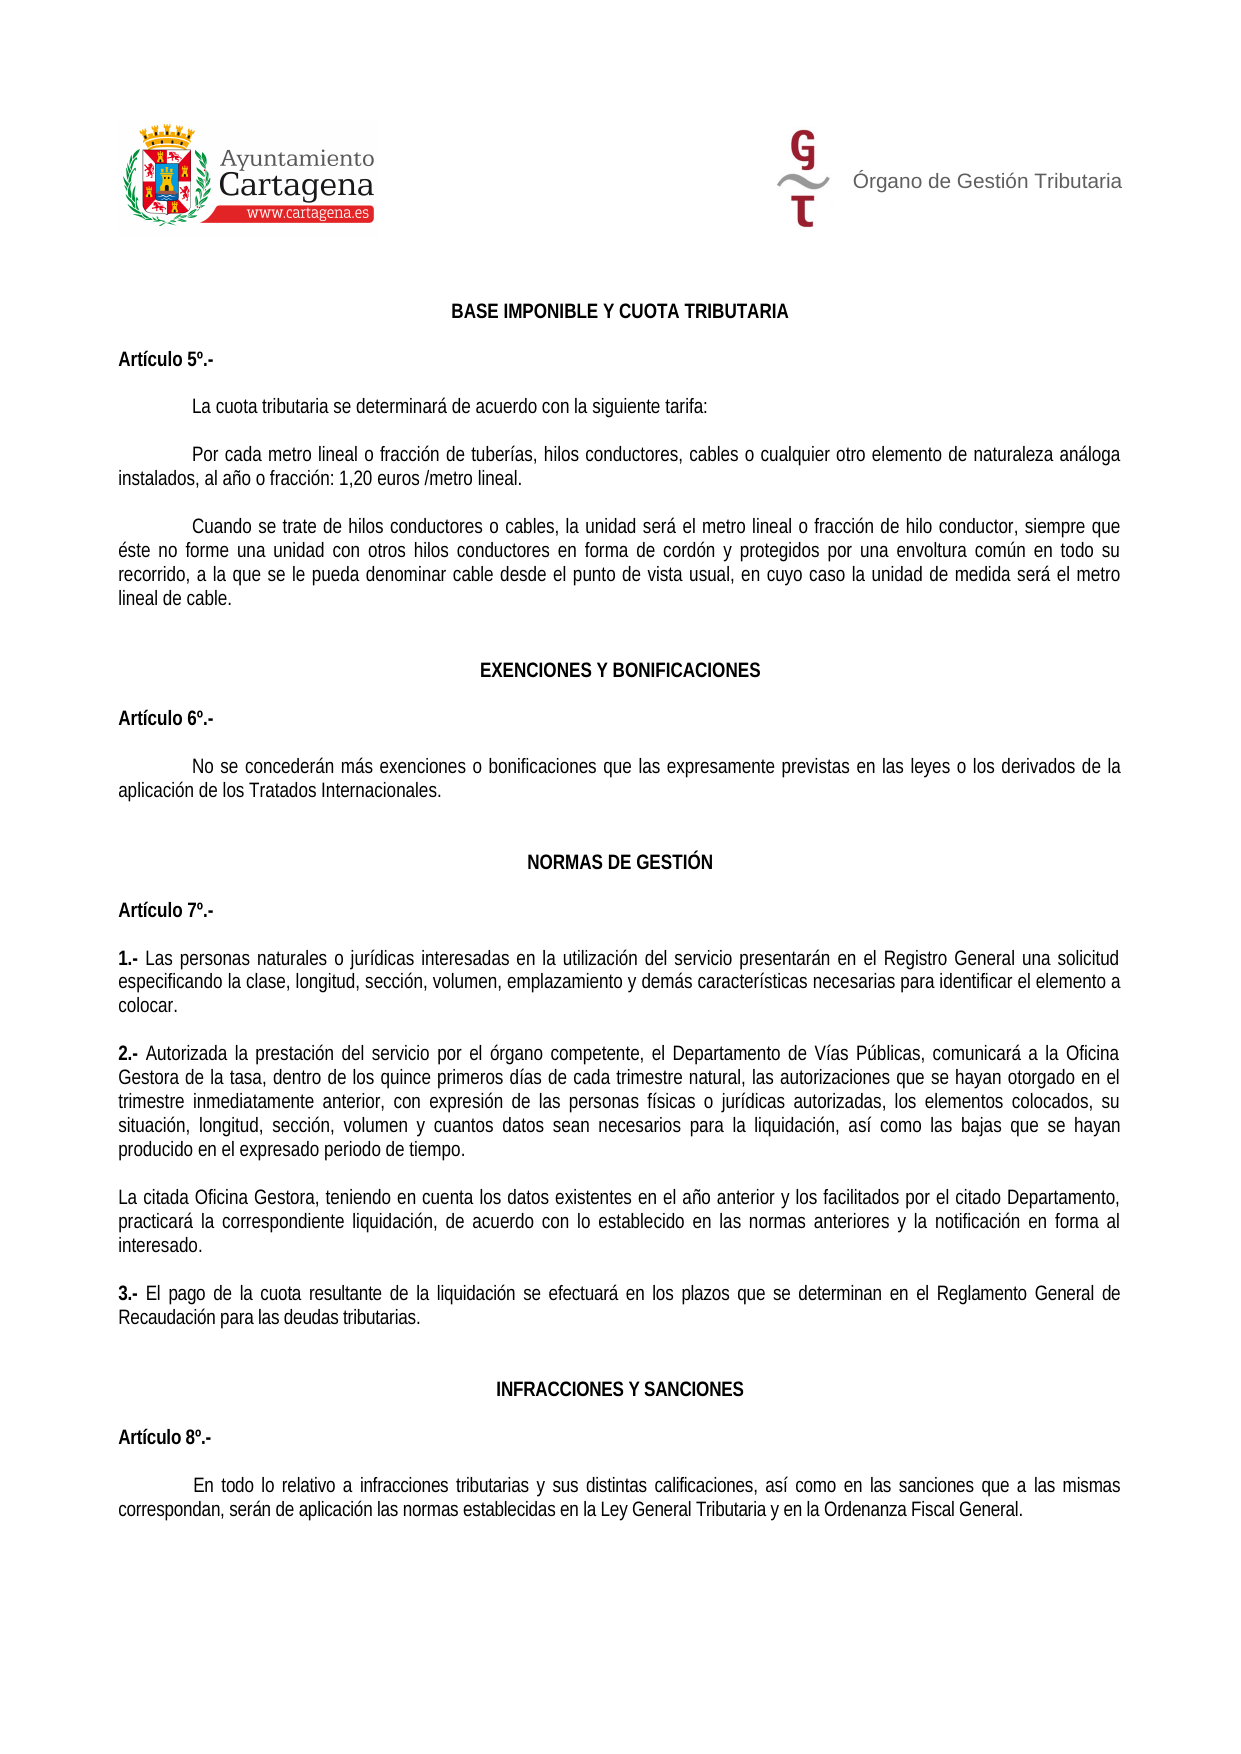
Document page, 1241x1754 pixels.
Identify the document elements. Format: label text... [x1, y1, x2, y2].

text 2.- Autorizada la prestación del servicio por el órgano competente, el Departamento de Vías Públicas, comunicará a la Oficina Gestora de la tasa, dentro de los quince primeros días de cada trimestre natural, las autorizaciones que se hayan otorgado en el trimestre inmediatamente anterior, con expresión de las personas físicas o jurídicas autorizadas, los elementos colocados, su situación, longitud, sección, volumen y cuantos datos sean necesarios para la liquidación, así como las bajas que se hayan producido en el expresado periodo de tiempo. [118, 1041, 1122, 1161]
picture [117, 119, 379, 236]
text Artículo 6º.- [118, 706, 1122, 730]
text EXENCIONES Y BONIFICACIONES [118, 658, 1122, 682]
text Artículo 5º.- [118, 346, 1122, 370]
text En todo lo relativo a infracciones tributarias y sus distintas calificaciones, así como en las sanciones que a las mismas correspondan, serán de aplicación las normas establecidas en la Ley General Tributaria y en la Ordenanza Fiscal General. [118, 1472, 1122, 1520]
text INFRACCIONES Y SANCIONES [118, 1377, 1122, 1401]
text La cuota tributaria se determinará de acuerdo con la siguiente tarifa: [118, 394, 1122, 418]
text Por cada metro lineal o fracción de tuberías, hilos conductores, cables o cualquier otro elemento de naturaleza análoga instalados, al año o fracción: 1,20 euros /metro lineal. [118, 442, 1122, 490]
text 1.- Las personas naturales o jurídicas interesadas en la utilización del servicio presentarán en el Registro General una solicitud especificando la clase, longitud, sección, volumen, emplazamiento y demás características necesarias para identificar el elemento a colocar. [118, 945, 1122, 1017]
text No se concederán más exenciones o bonificaciones que las expresamente previstas en las leyes o los derivados de la aplicación de los Tratados Internacionales. [118, 754, 1122, 802]
text La citada Oficina Gestora, teniendo en cuenta los datos existentes en el año anterior y los facilitados por el citado Departamento, practicará la correspondiente liquidación, de acuerdo con lo establecido en las normas anteriores y la notificación en forma al interesado. [118, 1185, 1122, 1257]
text 3.- El pago de la cuota resultante de la liquidación se efectuará en los plazos que se determinan en el Reglamento General de Recaudación para las deudas tributarias. [118, 1281, 1122, 1329]
text Cuando se trate de hilos conductores o cables, la unidad será el metro lineal o fracción de hilo conductor, siempre que éste no forme una unidad con otros hilos conductores en forma de cordón y protegidos por una envoltura común en todo su recorrido, a la que se le pueda denominar cable desde el punto de vista usual, en cuyo caso la unidad de medida será el metro lineal de cable. [118, 514, 1122, 610]
text Artículo 8º.- [118, 1424, 1122, 1448]
text NORMAS DE GESTIÓN [118, 849, 1122, 873]
text BASE IMPONIBLE Y CUOTA TRIBUTARIA [118, 298, 1122, 322]
text Artículo 7º.- [118, 897, 1122, 921]
